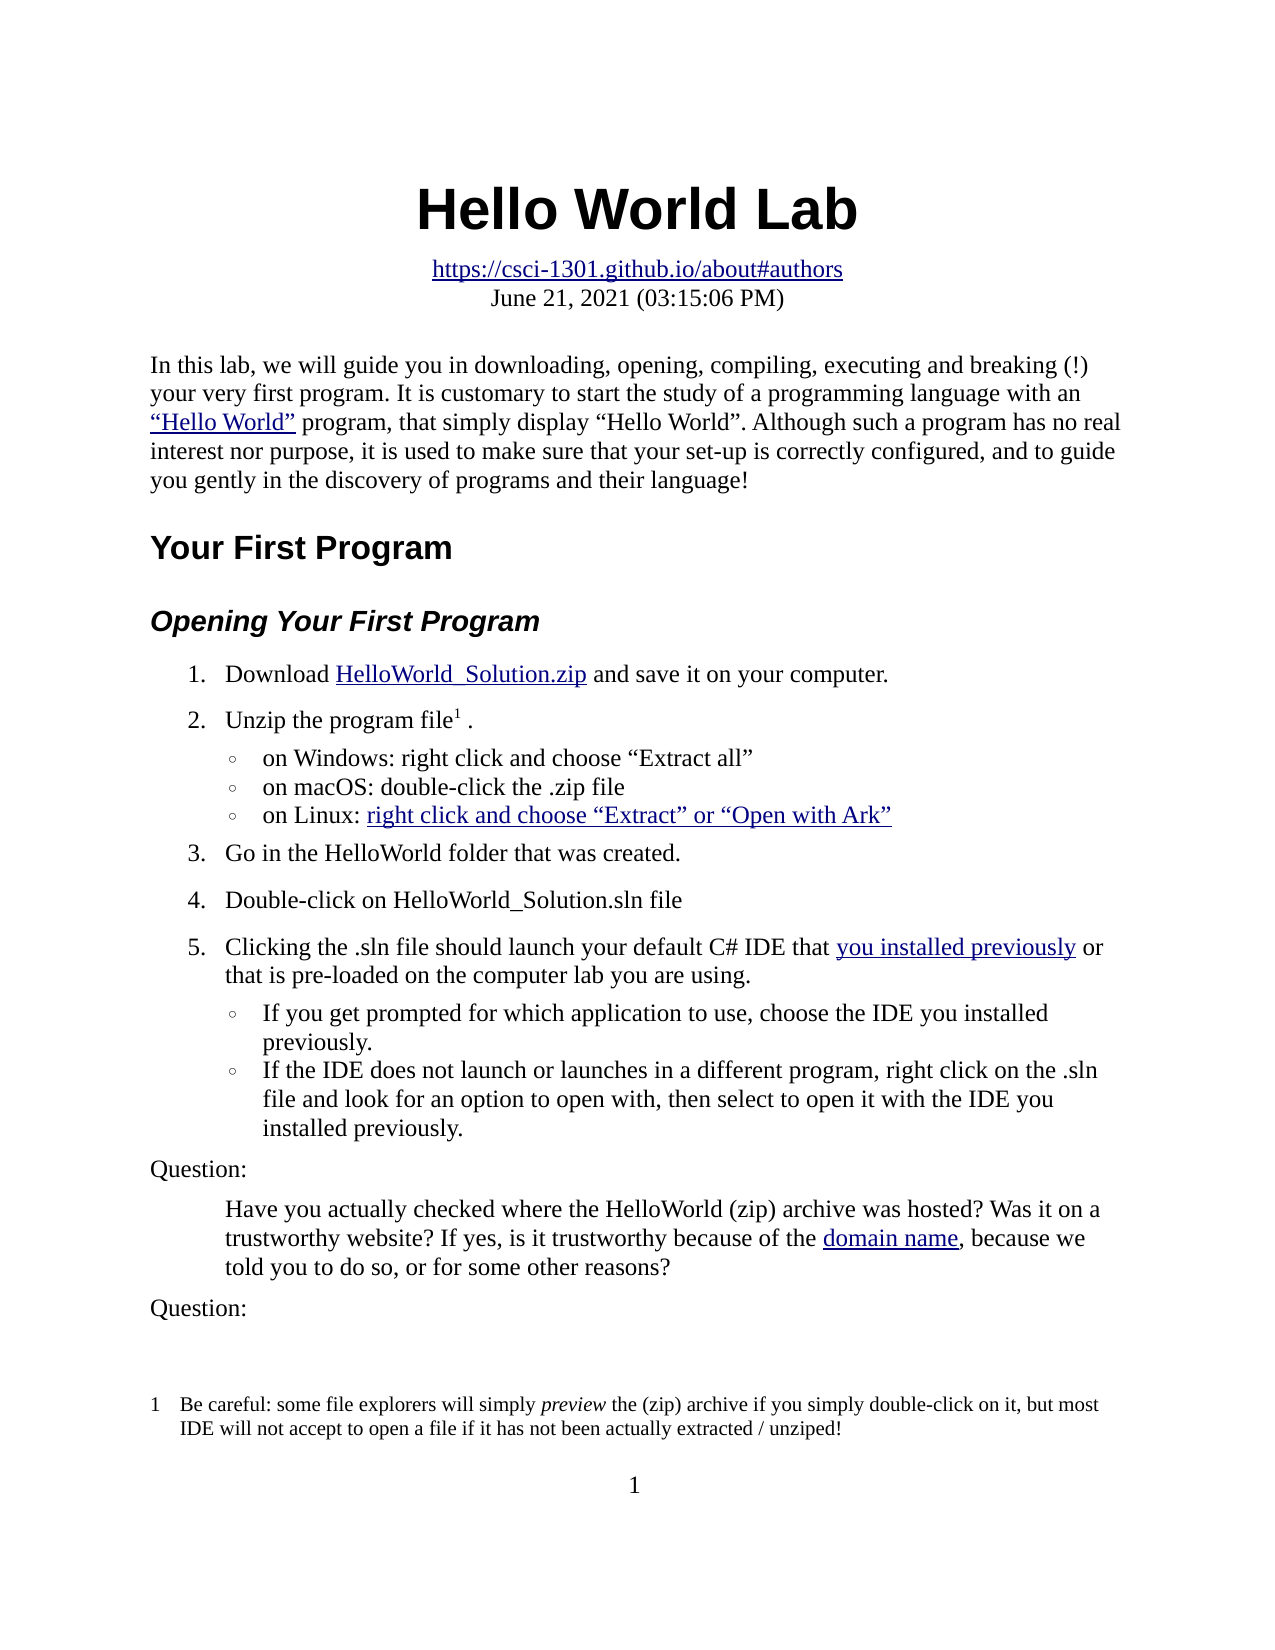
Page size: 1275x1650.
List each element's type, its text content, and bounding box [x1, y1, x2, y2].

text Have you actually checked where the HelloWorld (zip) archive was hosted? Was it on a trustworthy website? If yes, is it trustworthy because of the domain name, because we told you to do so, or for some other reasons? [225, 1194, 1125, 1281]
list If the IDE does not launch or launches in a different program, right click on the .sln file and look for an option to open with, then select to open it with the IDE you installed previously. [225, 1056, 1125, 1142]
text Question: [150, 1293, 1125, 1321]
list If you get prompted for which application to use, choose the IDE you installed previously. [225, 998, 1125, 1056]
list Unzip the program file . [187, 705, 1125, 734]
list Be careful: some file explorers will simply preview the (zip) archive if you simply double-click on it, but most IDE will not accept to open a file if it has not been actually extracted / unziped! [150, 1392, 1125, 1440]
title Hello World Lab [150, 175, 1125, 242]
text Question: [150, 1154, 1125, 1182]
list on macOS: double-click the .zip file [225, 772, 1125, 801]
list Go in the HelloWorld folder that was created. [187, 838, 1125, 867]
text June 21, 2021 (03:15:06 PM) [150, 283, 1125, 312]
text https://csci-1301.github.io/about#authors [150, 254, 1125, 283]
list on Windows: right click and choose “Extract all” [225, 743, 1125, 772]
text In this lab, we will guide you in downloading, opening, compiling, executing and breaking (!) your very first program. It is customary to start the study of a programming language with an “Hello World” program, that simply display “Hello World”. Although such a program has no real interest nor purpose, it is used to make sure that your set-up is correctly configured, and to guide you gently in the discovery of programs and their language! [150, 350, 1125, 493]
list Clicking the .sln file should launch your default C# IDE that you installed previously or that is pre-loaded on the computer lab you are using. [187, 932, 1125, 989]
list Double-click on HelloWorld_Solution.sln file [187, 885, 1125, 914]
subtitle Your First Program [150, 527, 1125, 566]
list on Linux: right click and choose “Extract” or “Open with Ark” [225, 801, 1125, 829]
list Download HelloWorld_Solution.zip and save it on your computer. [187, 659, 1125, 687]
subtitle Opening Your First Program [150, 604, 1125, 637]
